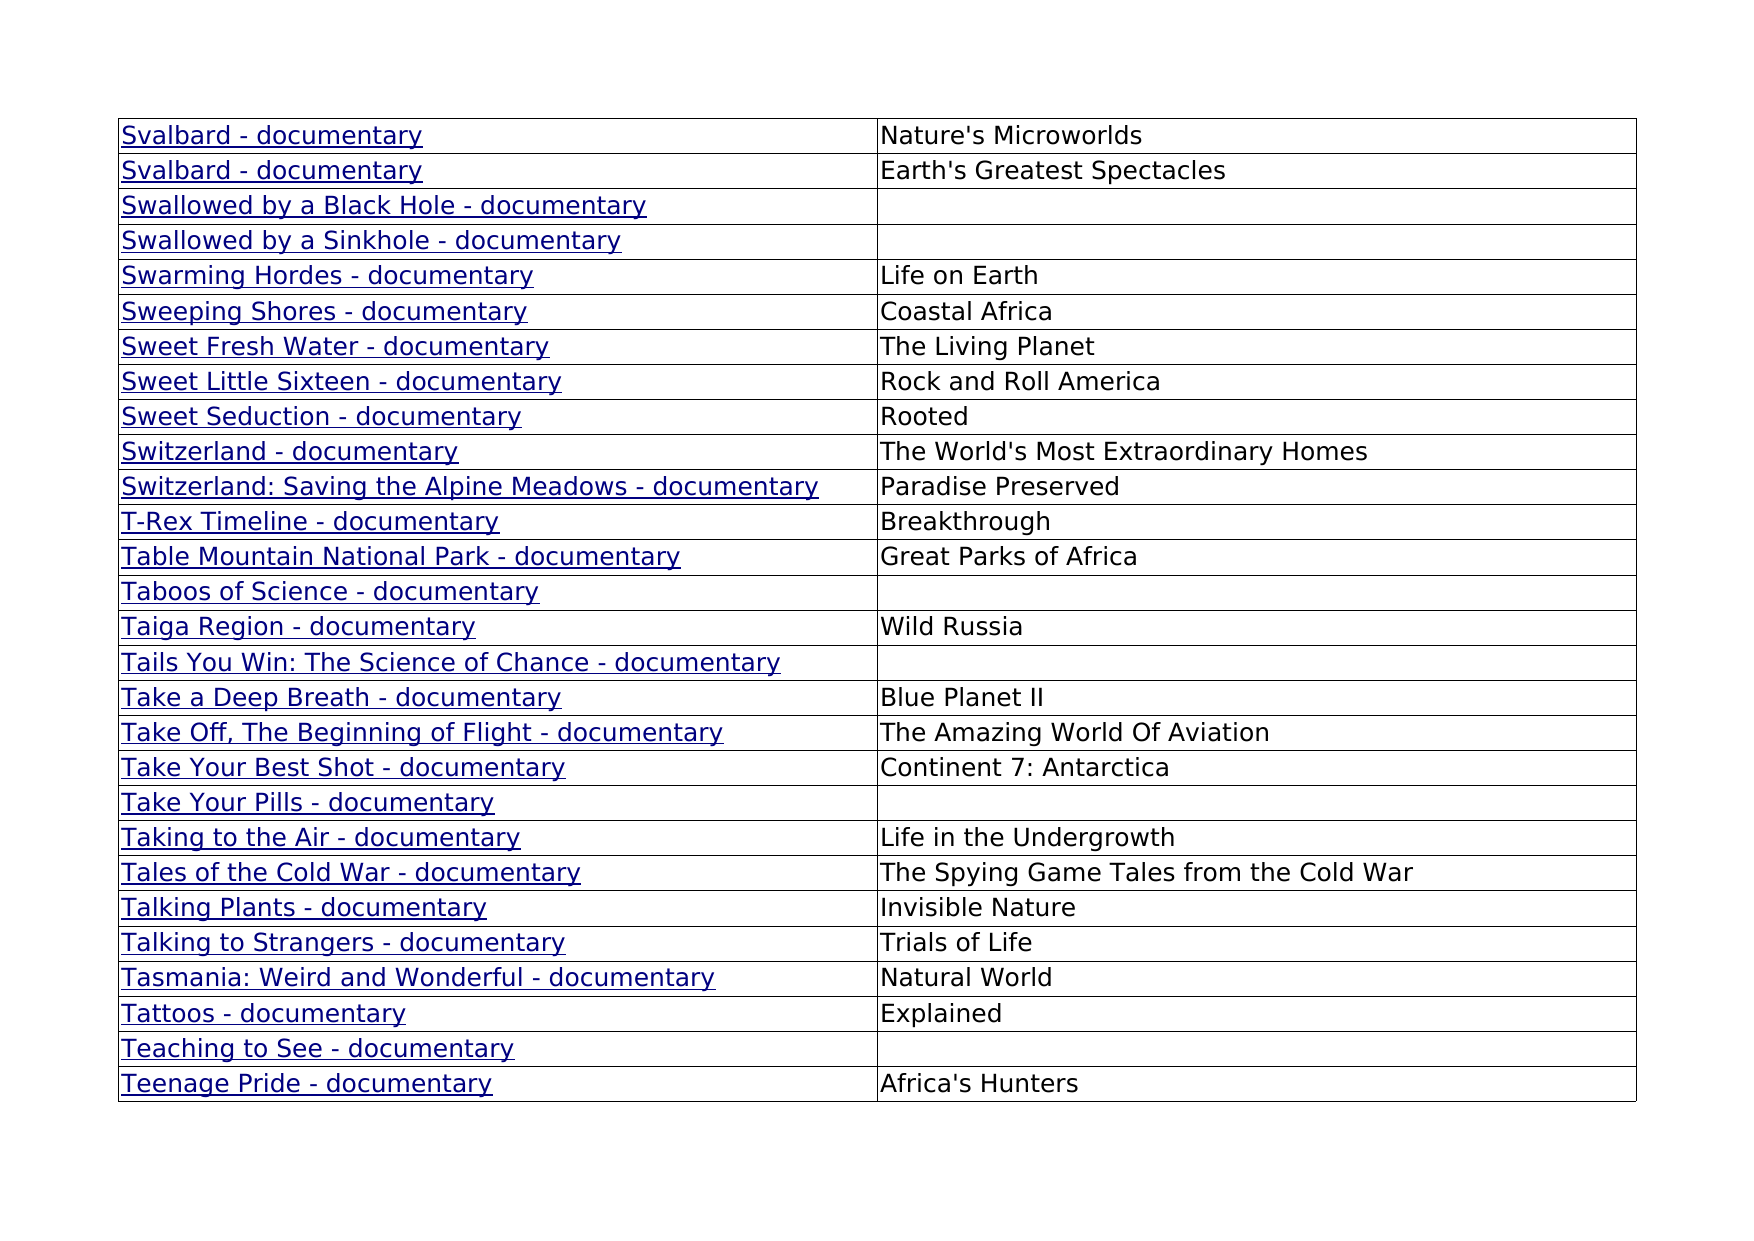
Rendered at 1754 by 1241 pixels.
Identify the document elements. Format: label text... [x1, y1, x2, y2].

table_cell Swallowed by a Sinkhole - documentary [119, 225, 877, 258]
table_cell Africa's Hunters [878, 1067, 1636, 1101]
table_cell Sweet Seduction - documentary [119, 400, 877, 434]
table_cell T-Rex Timeline - documentary [119, 505, 877, 539]
table_cell Take Your Pills - documentary [119, 786, 877, 820]
table_cell The World's Most Extraordinary Homes [878, 435, 1636, 469]
table_cell Take Off, The Beginning of Flight - documentary [119, 716, 877, 750]
table_cell Invisible Nature [878, 891, 1636, 926]
table_cell Sweet Fresh Water - documentary [119, 330, 877, 364]
table_cell Life on Earth [878, 260, 1636, 294]
table_cell Talking to Strangers - documentary [119, 927, 877, 961]
table_cell Breakthrough [878, 505, 1636, 539]
table_cell Svalbard - documentary [119, 119, 877, 153]
table_cell The Amazing World Of Aviation [878, 716, 1636, 750]
table_cell Switzerland: Saving the Alpine Meadows - documentary [119, 470, 877, 504]
table_cell Tasmania: Weird and Wonderful - documentary [119, 962, 877, 996]
table_cell Tales of the Cold War - documentary [119, 856, 877, 890]
table_cell Teaching to See - documentary [119, 1032, 877, 1066]
table_cell Take a Deep Breath - documentary [119, 681, 877, 715]
table_cell Taboos of Science - documentary [119, 576, 877, 609]
table_cell Earth's Greatest Spectacles [878, 154, 1636, 188]
table_cell Natural World [878, 962, 1636, 996]
table_cell Take Your Best Shot - documentary [119, 751, 877, 785]
table_cell The Spying Game Tales from the Cold War [878, 856, 1636, 890]
table_cell The Living Planet [878, 330, 1636, 364]
table_cell Continent 7: Antarctica [878, 751, 1636, 785]
table_cell Table Mountain National Park - documentary [119, 540, 877, 574]
table_cell Sweet Little Sixteen - documentary [119, 365, 877, 399]
table_cell Tattoos - documentary [119, 997, 877, 1031]
table_cell [878, 1032, 1636, 1066]
table_cell Taking to the Air - documentary [119, 821, 877, 855]
table_cell [878, 646, 1636, 680]
table_cell Teenage Pride - documentary [119, 1067, 877, 1101]
table_cell Svalbard - documentary [119, 154, 877, 188]
table_cell Rooted [878, 400, 1636, 434]
table_cell Swarming Hordes - documentary [119, 260, 877, 294]
table_cell Switzerland - documentary [119, 435, 877, 469]
table_cell Swallowed by a Black Hole - documentary [119, 189, 877, 223]
table_cell Taiga Region - documentary [119, 611, 877, 645]
table_cell Wild Russia [878, 611, 1636, 645]
table_cell Life in the Undergrowth [878, 821, 1636, 855]
table_cell [878, 576, 1636, 609]
table_cell Blue Planet II [878, 681, 1636, 715]
table_cell Sweeping Shores - documentary [119, 295, 877, 329]
table_cell Great Parks of Africa [878, 540, 1636, 574]
table_cell Coastal Africa [878, 295, 1636, 329]
table_cell Nature's Microworlds [878, 119, 1636, 153]
table_cell Trials of Life [878, 927, 1636, 961]
table_cell [878, 189, 1636, 223]
table_cell Explained [878, 997, 1636, 1031]
table_cell Talking Plants - documentary [119, 891, 877, 926]
table_cell [878, 225, 1636, 258]
table_cell Tails You Win: The Science of Chance - documentary [119, 646, 877, 680]
table_cell Paradise Preserved [878, 470, 1636, 504]
table_cell [878, 786, 1636, 820]
table_cell Rock and Roll America [878, 365, 1636, 399]
